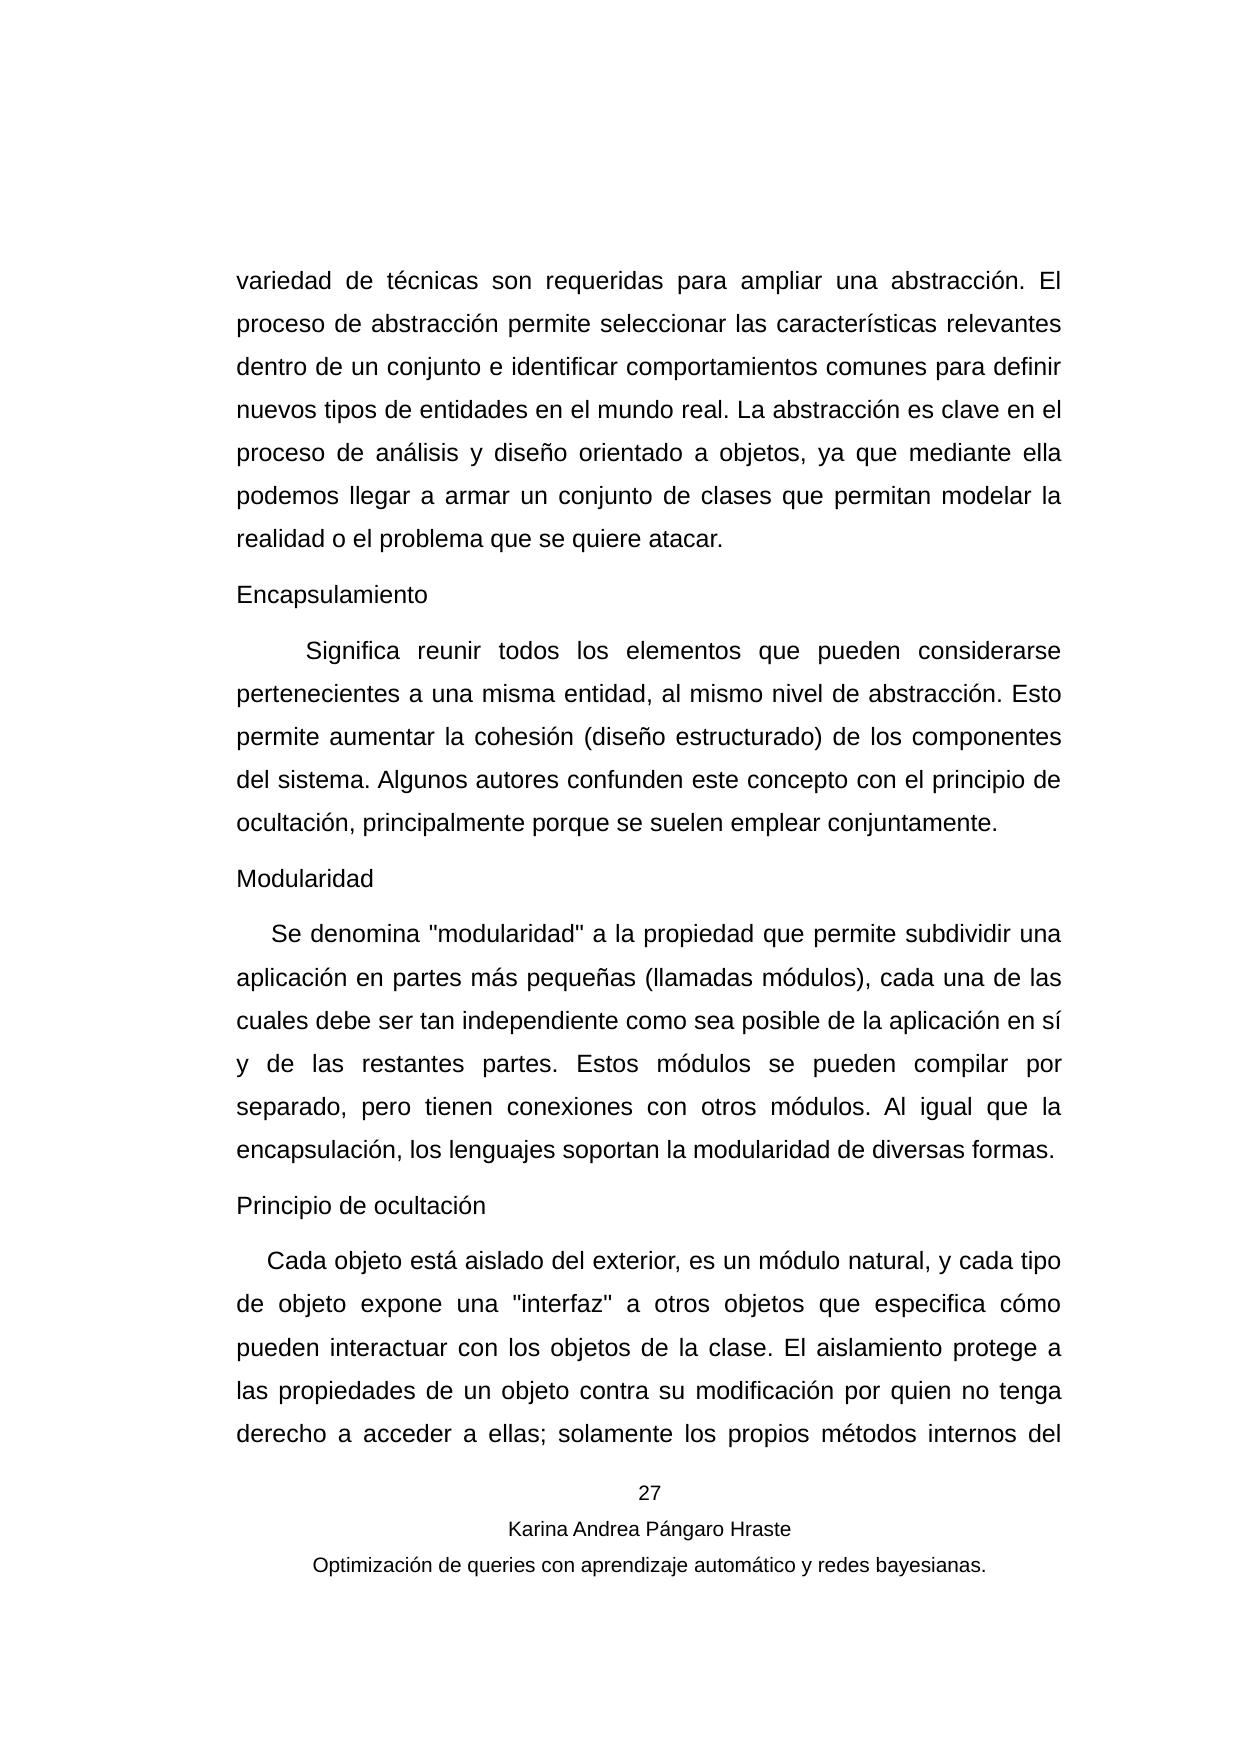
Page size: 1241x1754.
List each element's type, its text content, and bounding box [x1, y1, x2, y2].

text Cada objeto está aislado del exterior, es un módulo natural, y cada tipo de objeto expone una "interfaz" a otros objetos que especifica cómo pueden interactuar con los objetos de la clase. El aislamiento protege a las propiedades de un objeto contra su modificación por quien no tenga derecho a acceder a ellas; solamente los propios métodos internos del [236, 1246, 1063, 1448]
text Principio de ocultación [236, 1191, 1063, 1219]
text Modularidad [236, 864, 1063, 893]
text variedad de técnicas son requeridas para ampliar una abstracción. El proceso de abstracción permite seleccionar las características relevantes dentro de un conjunto e identificar comportamientos comunes para definir nuevos tipos de entidades en el mundo real. La abstracción es clave en el proceso de análisis y diseño orientado a objetos, ya que mediante ella podemos llegar a armar un conjunto de clases que permitan modelar la realidad o el problema que se quiere atacar. [236, 266, 1063, 553]
text Encapsulamiento [236, 580, 1063, 609]
text Significa reunir todos los elementos que pueden considerarse pertenecientes a una misma entidad, al mismo nivel de abstracción. Esto permite aumentar la cohesión (diseño estructurado) de los componentes del sistema. Algunos autores confunden este concepto con el principio de ocultación, principalmente porque se suelen emplear conjuntamente. [236, 636, 1063, 837]
text Se denomina "modularidad" a la propiedad que permite subdividir una aplicación en partes más pequeñas (llamadas módulos), cada una de las cuales debe ser tan independiente como sea posible de la aplicación en sí y de las restantes partes. Estos módulos se pueden compilar por separado, pero tienen conexiones con otros módulos. Al igual que la encapsulación, los lenguajes soportan la modularidad de diversas formas. [236, 919, 1063, 1164]
